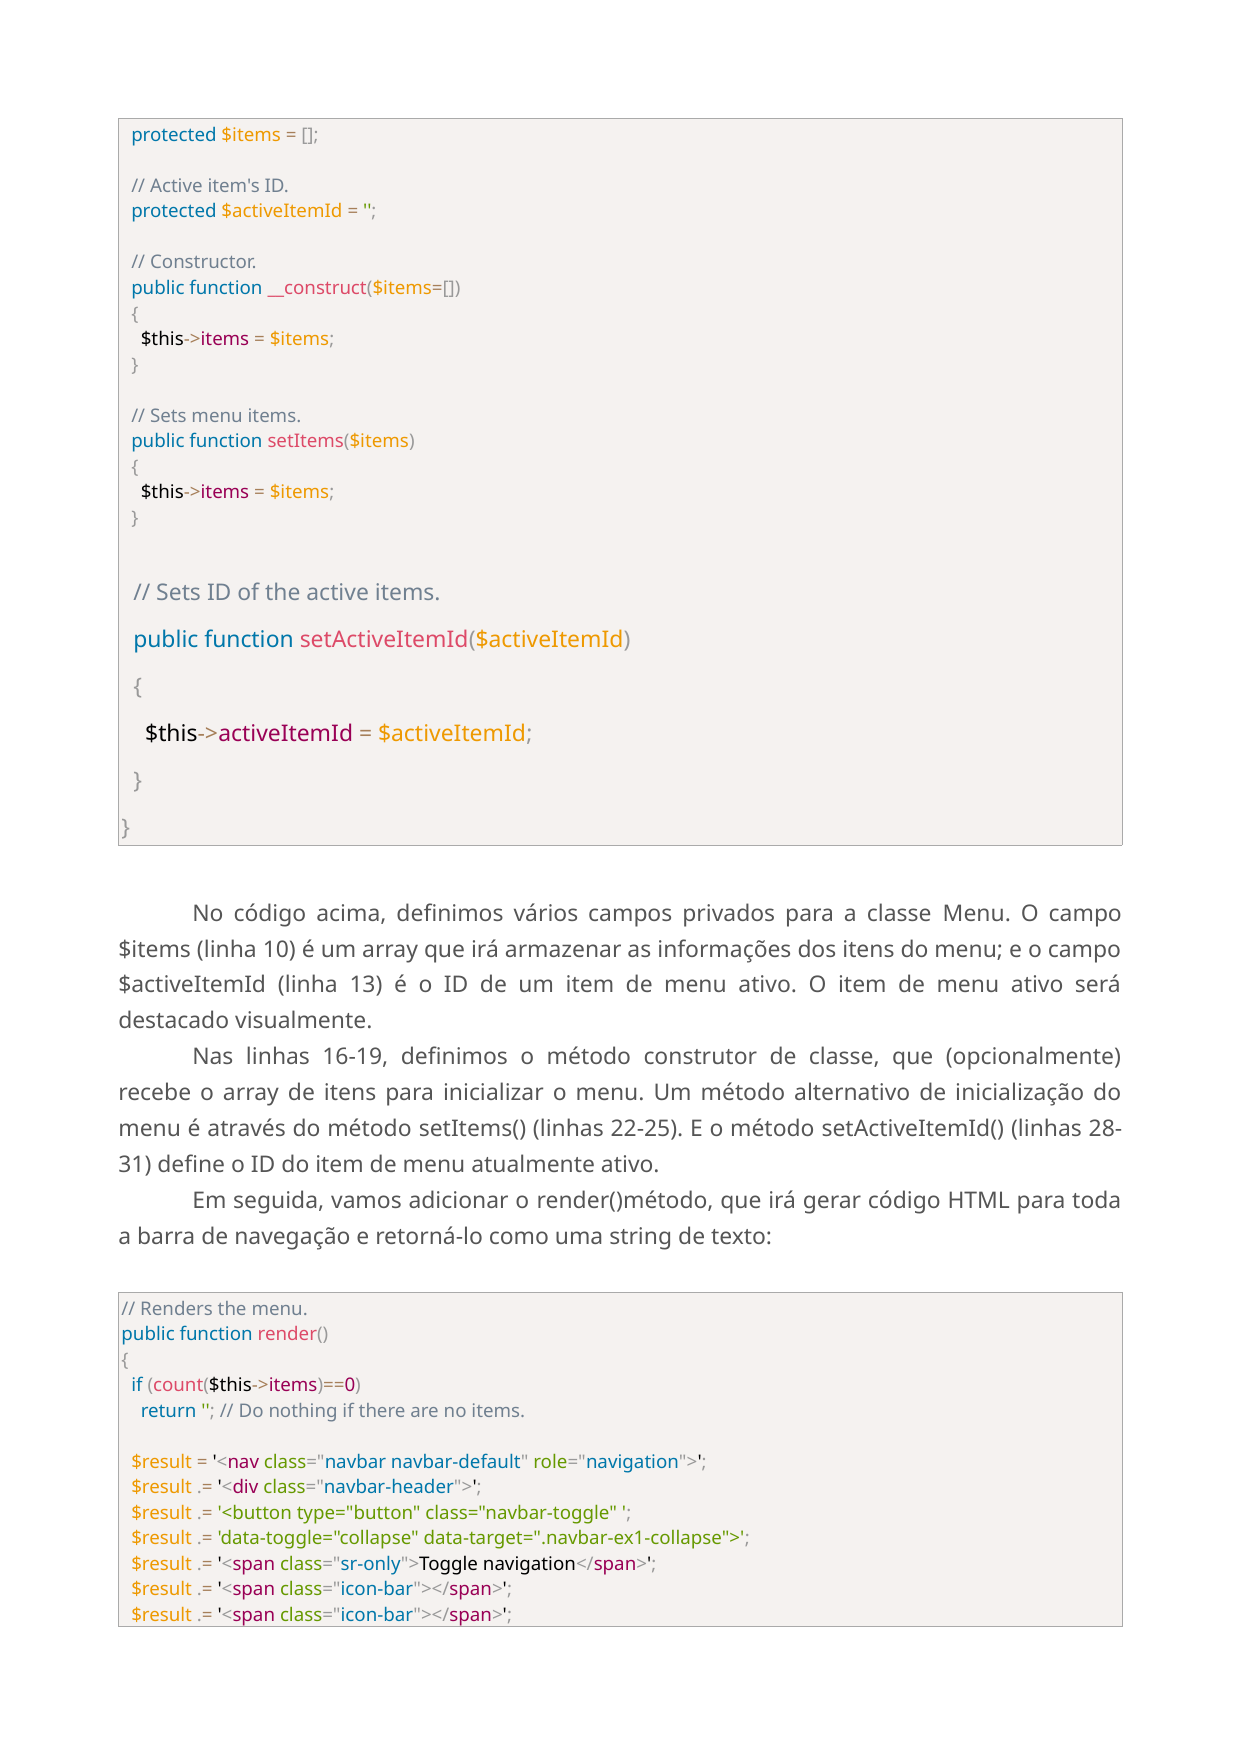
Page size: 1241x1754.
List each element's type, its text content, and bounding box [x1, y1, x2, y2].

text public function __construct($items=[]) [119, 271, 1122, 297]
text } [119, 348, 1122, 373]
text public function setActiveItemId($activeItemId) [119, 620, 1122, 654]
text $result .= 'data-toggle="collapse" data-target=".navbar-ex1-collapse">'; [119, 1522, 1122, 1547]
text public function setItems($items) [119, 424, 1122, 450]
text { [119, 667, 1122, 701]
text // Constructor. [119, 246, 1122, 271]
text } [119, 501, 1122, 526]
text // Active item's ID. [119, 169, 1122, 195]
text $result .= '<span class="icon-bar"></span>'; [119, 1573, 1122, 1598]
text // Renders the menu. [119, 1293, 1122, 1317]
text } [119, 761, 1122, 795]
text $result .= '<span class="icon-bar"></span>'; [119, 1598, 1122, 1626]
text $result .= '<span class="sr-only">Toggle navigation</span>'; [119, 1547, 1122, 1573]
text Nas linhas 16-19, definimos o método construtor de classe, que (opcionalmente) recebe o array de itens para inicializar o menu. Um método alternativo de inicialização do menu é através do método setItems() (linhas 22-25). E o método setActiveItemId() (linhas 28-31) define o ID do item de menu atualmente ativo. [118, 1040, 1122, 1179]
text { [119, 1343, 1122, 1368]
text $result .= '<div class="navbar-header">'; [119, 1471, 1122, 1496]
text No código acima, definimos vários campos privados para a classe Menu. O campo $items (linha 10) é um array que irá armazenar as informações dos itens do menu; e o campo $activeItemId (linha 13) é o ID de um item de menu ativo. O item de menu ativo será destacado visualmente. [118, 897, 1122, 1036]
text public function render() [119, 1317, 1122, 1343]
text Em seguida, vamos adicionar o render()método, que irá gerar código HTML para toda a barra de navegação e retorná-lo como uma string de texto: [118, 1184, 1122, 1251]
text $result .= '<button type="button" class="navbar-toggle" '; [119, 1496, 1122, 1522]
text $this->items = $items; [119, 322, 1122, 348]
text // Sets menu items. [119, 399, 1122, 424]
text $this->activeItemId = $activeItemId; [119, 714, 1122, 748]
text protected $activeItemId = ''; [119, 195, 1122, 220]
text if (count($this->items)==0) [119, 1368, 1122, 1394]
text } [119, 808, 1122, 845]
text // Sets ID of the active items. [119, 573, 1122, 608]
text { [119, 450, 1122, 475]
text $this->items = $items; [119, 475, 1122, 501]
text $result = '<nav class="navbar navbar-default" role="navigation">'; [119, 1445, 1122, 1471]
text protected $items = []; [119, 119, 1122, 144]
text { [119, 297, 1122, 322]
text return ''; // Do nothing if there are no items. [119, 1394, 1122, 1419]
